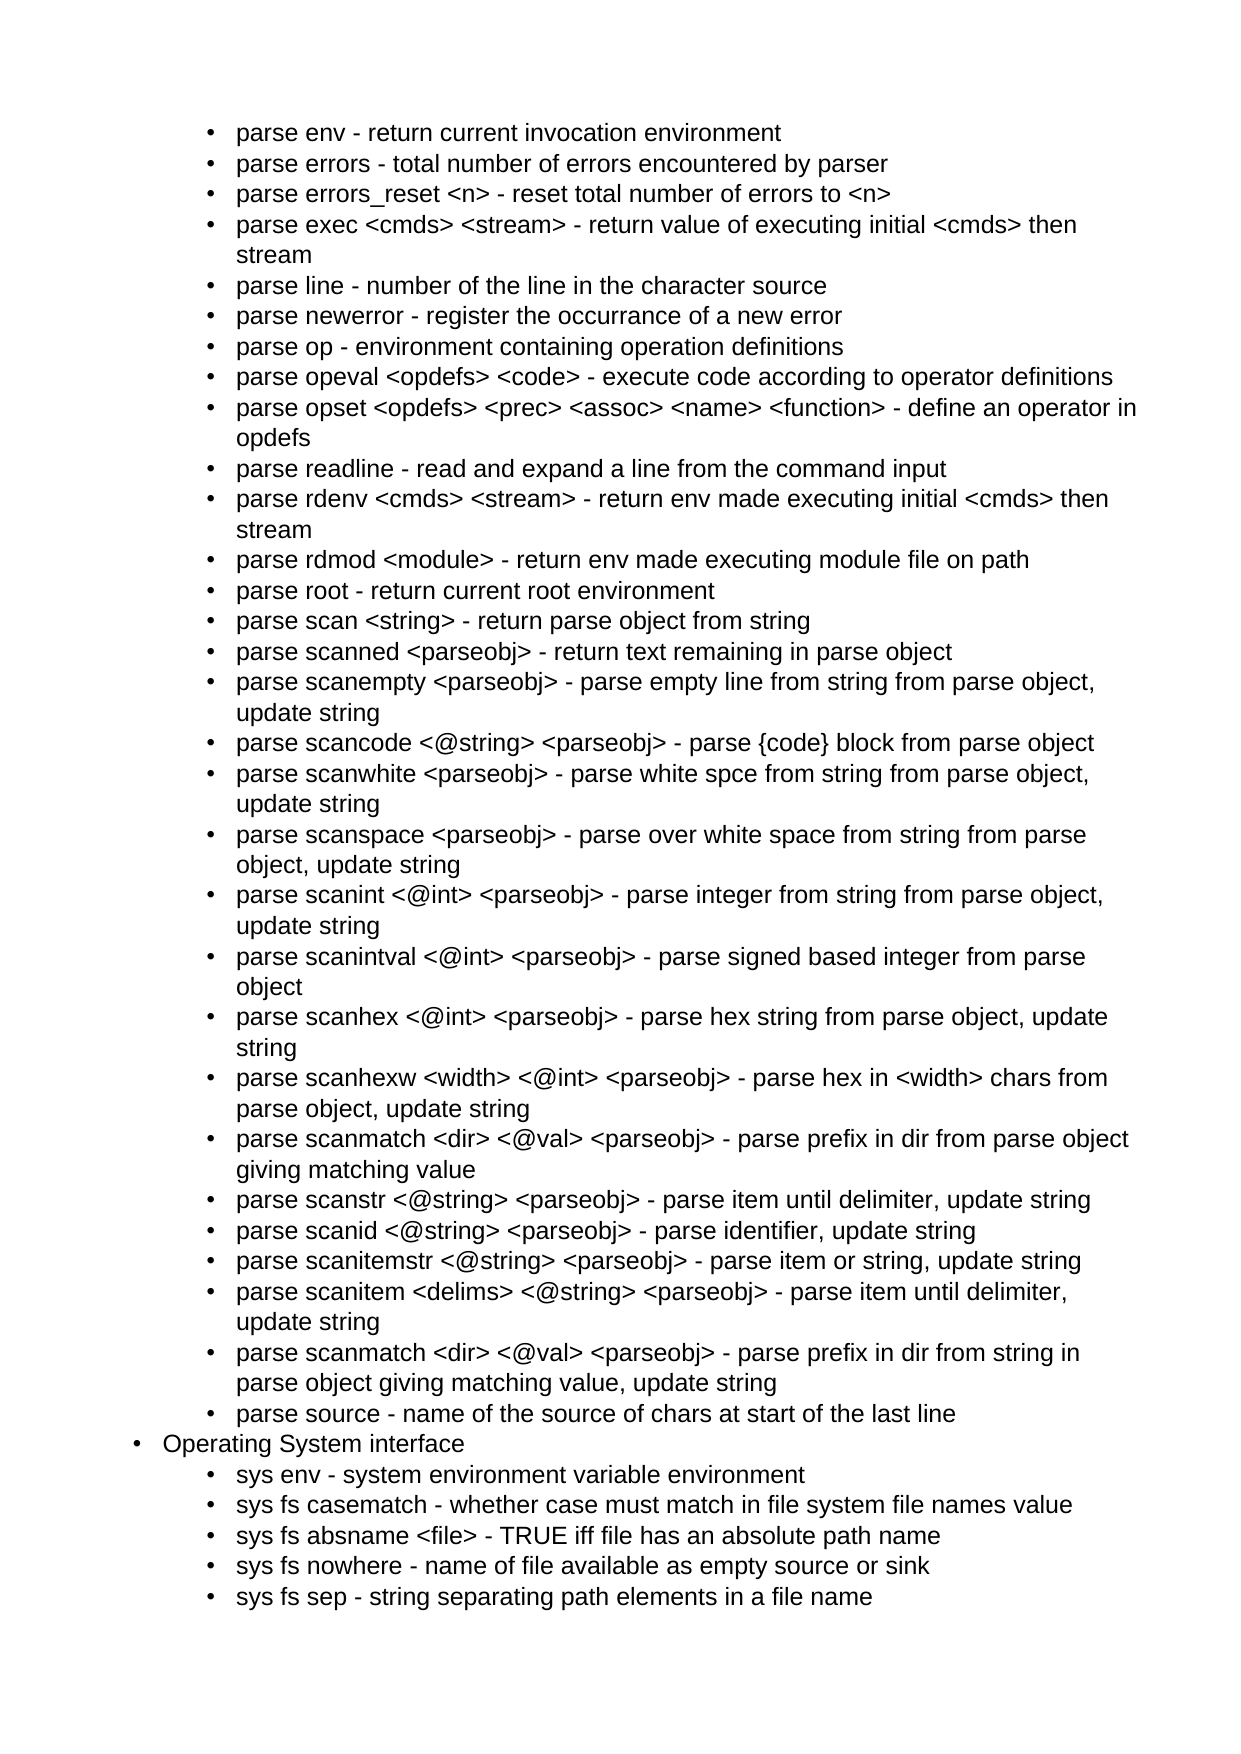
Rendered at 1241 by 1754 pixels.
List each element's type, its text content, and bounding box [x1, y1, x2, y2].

list parse errors_reset <n> - reset total number of errors to <n> [206, 179, 1145, 208]
list parse scanid <@string> <parseobj> - parse identifier, update string [206, 1216, 1145, 1244]
list parse scancode <@string> <parseobj> - parse {code} block from parse object [206, 728, 1145, 757]
list parse source - name of the source of chars at start of the last line [206, 1399, 1145, 1427]
list parse env - return current invocation environment [206, 118, 1145, 147]
list parse exec <cmds> <stream> - return value of executing initial <cmds> then stream [206, 210, 1145, 269]
list parse scanitem <delims> <@string> <parseobj> - parse item until delimiter, update string [206, 1277, 1145, 1336]
list parse opeval <opdefs> <code> - execute code according to operator definitions [206, 362, 1145, 391]
list parse opset <opdefs> <prec> <assoc> <name> <function> - define an operator in opdefs [206, 393, 1145, 452]
list parse scanstr <@string> <parseobj> - parse item until delimiter, update string [206, 1185, 1145, 1214]
list parse scanintval <@int> <parseobj> - parse signed based integer from parse object [206, 941, 1145, 1001]
list parse root - return current root environment [206, 576, 1145, 604]
list parse line - number of the line in the character source [206, 271, 1145, 299]
list parse scanempty <parseobj> - parse empty line from string from parse object, update string [206, 667, 1145, 726]
list parse scan <string> - return parse object from string [206, 606, 1145, 635]
list parse scanmatch <dir> <@val> <parseobj> - parse prefix in dir from string in parse object giving matching value, update string [206, 1338, 1145, 1397]
list Operating System interface [133, 1429, 1145, 1458]
list parse newerror - register the occurrance of a new error [206, 301, 1145, 330]
list parse rdmod <module> - return env made executing module file on path [206, 545, 1145, 574]
list parse scanint <@int> <parseobj> - parse integer from string from parse object, update string [206, 881, 1145, 940]
list sys fs casematch - whether case must match in file system file names value [206, 1490, 1145, 1519]
list parse scanhexw <width> <@int> <parseobj> - parse hex in <width> chars from parse object, update string [206, 1063, 1145, 1123]
list parse scanspace <parseobj> - parse over white space from string from parse object, update string [206, 819, 1145, 879]
list sys fs nowhere - name of file available as empty source or sink [206, 1551, 1145, 1580]
list parse scanmatch <dir> <@val> <parseobj> - parse prefix in dir from parse object giving matching value [206, 1124, 1145, 1183]
list parse scanned <parseobj> - return text remaining in parse object [206, 637, 1145, 666]
list parse errors - total number of errors encountered by parser [206, 149, 1145, 177]
list parse scanitemstr <@string> <parseobj> - parse item or string, update string [206, 1246, 1145, 1275]
list parse op - environment containing operation definitions [206, 332, 1145, 361]
list sys fs sep - string separating path elements in a file name [206, 1582, 1145, 1611]
list parse rdenv <cmds> <stream> - return env made executing initial <cmds> then stream [206, 484, 1145, 543]
list sys fs absname <file> - TRUE iff file has an absolute path name [206, 1521, 1145, 1549]
list parse readline - read and expand a line from the command input [206, 454, 1145, 482]
list parse scanhex <@int> <parseobj> - parse hex string from parse object, update string [206, 1002, 1145, 1062]
list sys env - system environment variable environment [206, 1460, 1145, 1488]
list parse scanwhite <parseobj> - parse white spce from string from parse object, update string [206, 759, 1145, 818]
